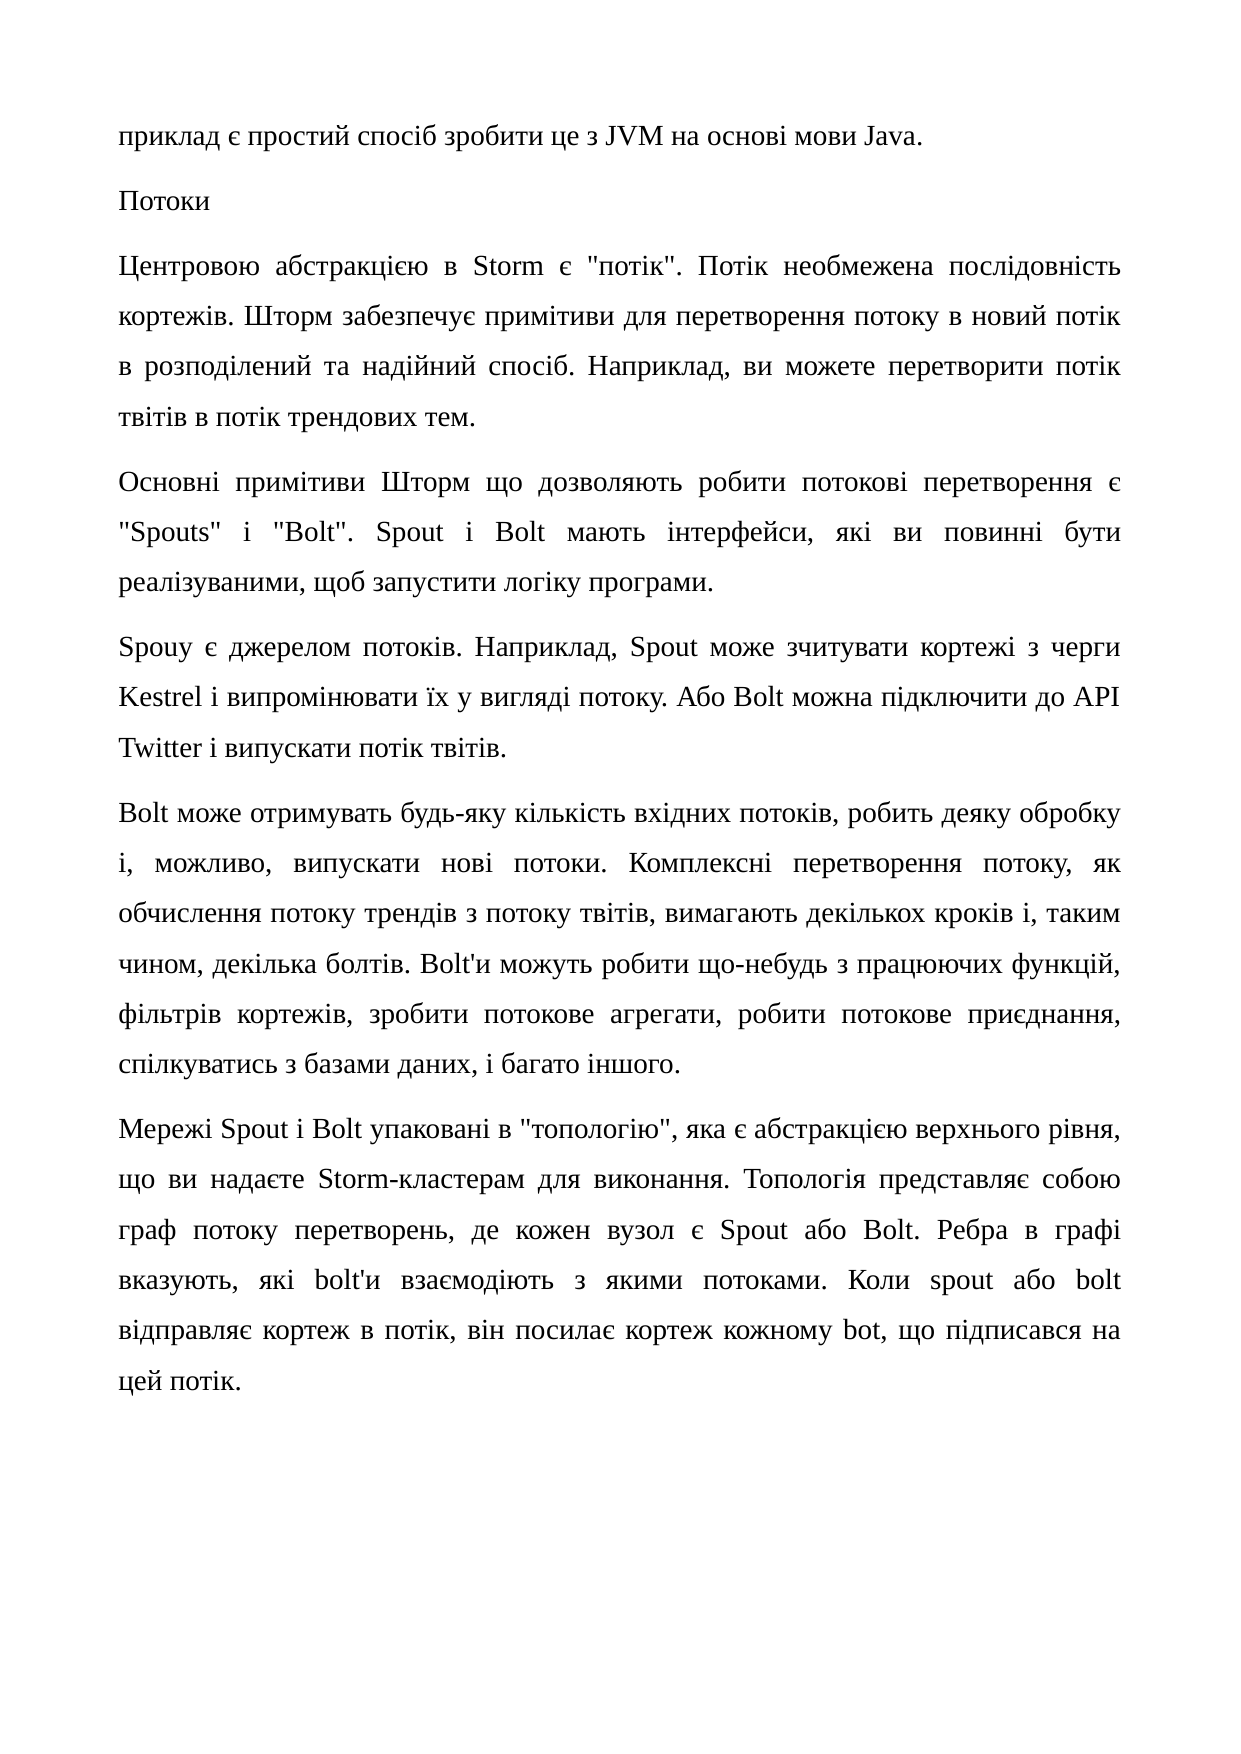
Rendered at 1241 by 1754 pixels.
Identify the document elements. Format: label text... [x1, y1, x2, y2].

text Spouy є джерелом потоків. Наприклад, Spout може зчитувати кортежі з черги Kestrel і випромінювати їх у вигляді потоку. Або Bolt можна підключити до API Twitter і випускати потік твітів. [118, 629, 1122, 763]
text Потоки [118, 183, 1122, 217]
text Bolt може отримувать будь-яку кількість вхідних потоків, робить деяку обробку і, можливо, випускати нові потоки. Комплексні перетворення потоку, як обчислення потоку трендів з потоку твітів, вимагають декількох кроків і, таким чином, декілька болтів. Bolt'и можуть робити що-небудь з працюючих функцій, фільтрів кортежів, зробити потокове агрегати, робити потокове приєднання, спілкуватись з базами даних, і багато іншого. [118, 795, 1122, 1080]
text Центровою абстракцією в Storm є "потік". Потік необмежена послідовність кортежів. Шторм забезпечує примітиви для перетворення потоку в новий потік в розподілений та надійний спосіб. Наприклад, ви можете перетворити потік твітів в потік трендових тем. [118, 248, 1122, 432]
text Основні примітиви Шторм що дозволяють робити потокові перетворення є "Spouts" і "Bolt". Spout і Bolt мають інтерфейси, які ви повинні бути реалізуваними, щоб запустити логіку програми. [118, 464, 1122, 598]
text приклад є простий спосіб зробити це з JVM на основі мови Java. [118, 118, 1122, 152]
text Мережі Spout і Bolt упаковані в "топологію", яка є абстракцією верхнього рівня, що ви надаєте Storm-кластерам для виконання. Топологія представляє собою граф потоку перетворень, де кожен вузол є Spout або Bolt. Ребра в графі вказують, які bolt'и взаємодіють з якими потоками. Коли spout або bolt відправляє кортеж в потік, він посилає кортеж кожному bot, що підписався на цей потік. [118, 1111, 1122, 1396]
